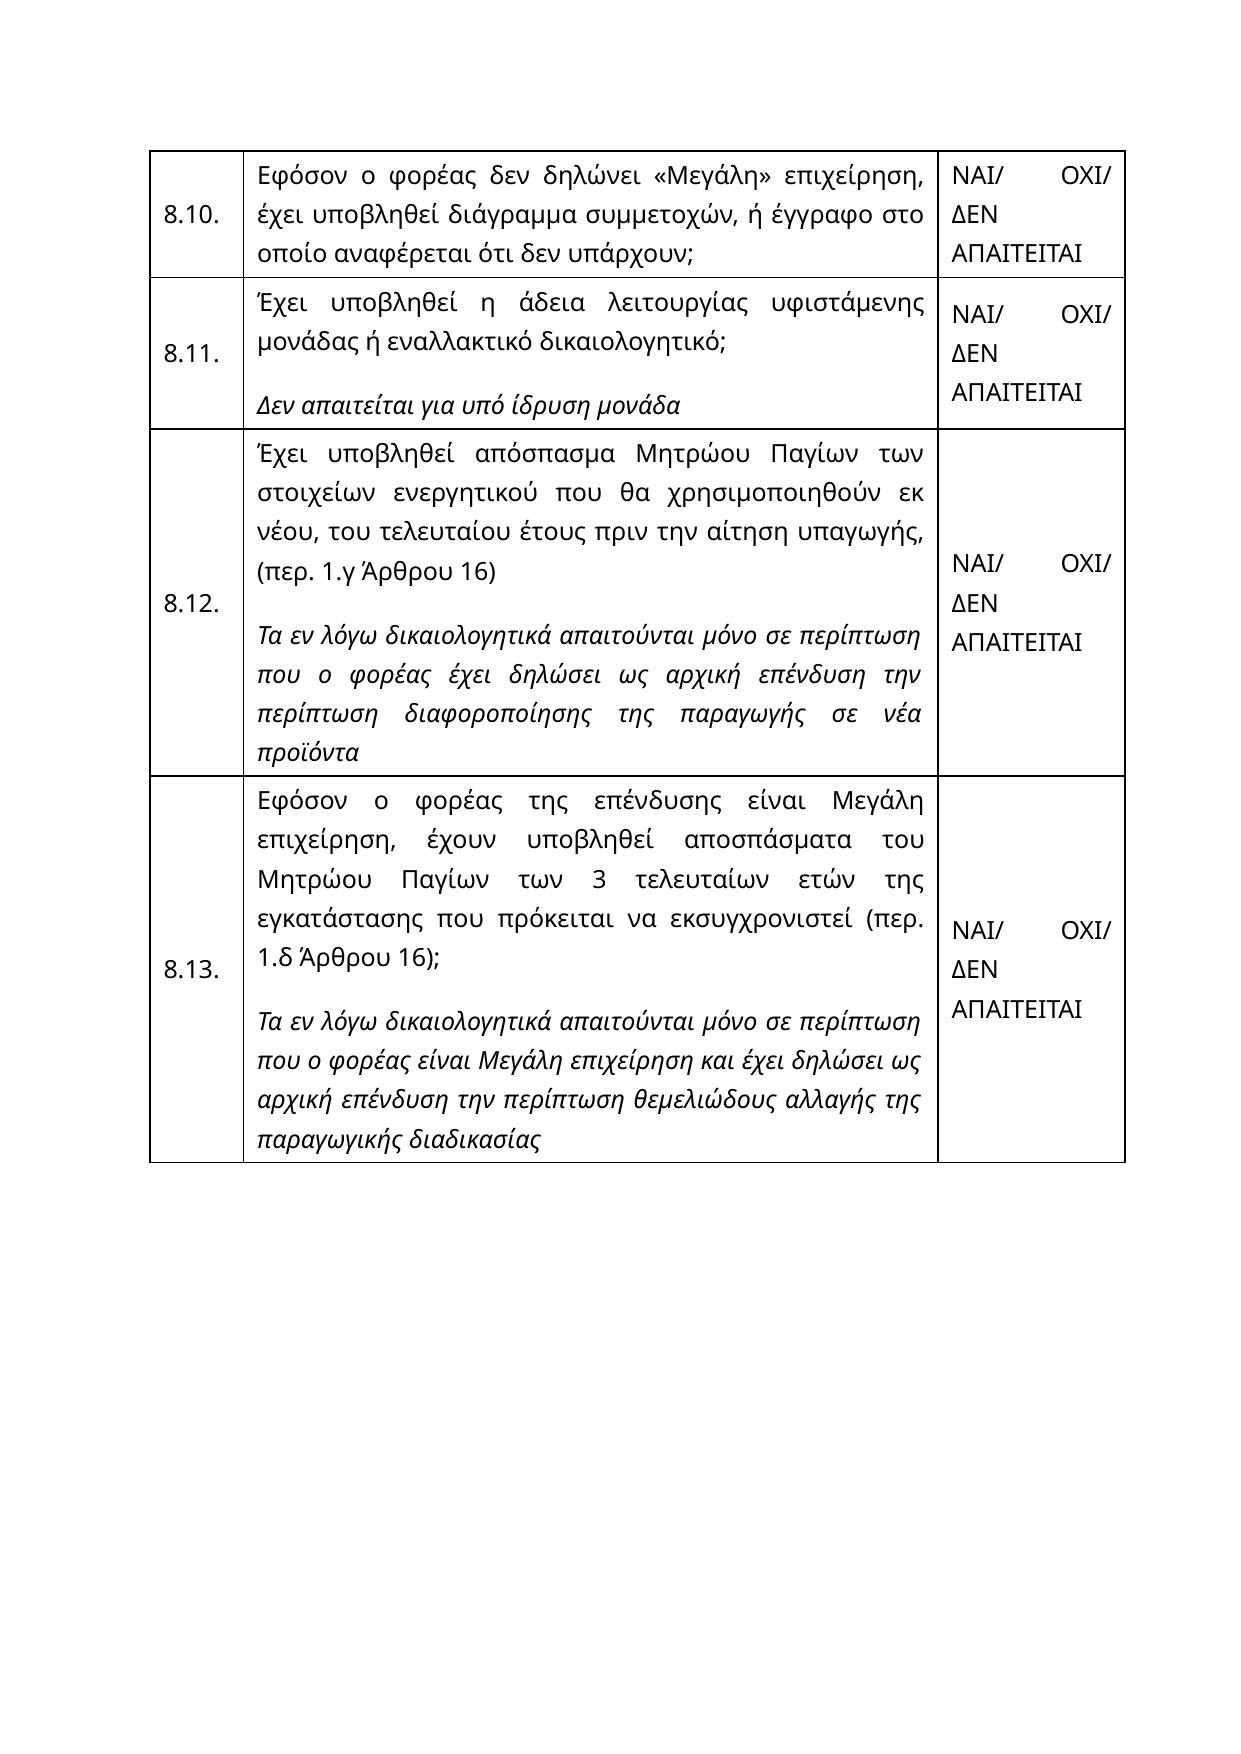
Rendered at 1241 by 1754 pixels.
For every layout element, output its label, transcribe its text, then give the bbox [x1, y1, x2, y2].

table_cell ΝΑΙ/ ΟΧΙ/ ΔΕΝ ΑΠΑΙΤΕΙΤΑΙ [939, 430, 1124, 775]
table_cell ΝΑΙ/ ΟΧΙ/ ΔΕΝ ΑΠΑΙΤΕΙΤΑΙ [939, 152, 1124, 276]
table_cell Εφόσον ο φορέας της επένδυσης είναι Μεγάλη επιχείρηση, έχουν υποβληθεί αποσπάσματα του Μητρώου Παγίων των 3 τελευταίων ετών της εγκατάστασης που πρόκειται να εκσυγχρονιστεί (περ. 1.δ Άρθρου 16); Τα εν λόγω δικαιολογητικά απαιτούνται μόνο σε περίπτωση που ο φορέας είναι Μεγάλη επιχείρηση και έχει δηλώσει ως αρχική επένδυση την περίπτωση θεμελιώδους αλλαγής της παραγωγικής διαδικασίας [244, 777, 937, 1162]
table_cell ΝΑΙ/ ΟΧΙ/ ΔΕΝ ΑΠΑΙΤΕΙΤΑΙ [939, 777, 1124, 1162]
table_cell Έχει υποβληθεί απόσπασμα Μητρώου Παγίων των στοιχείων ενεργητικού που θα χρησιμοποιηθούν εκ νέου, του τελευταίου έτους πριν την αίτηση υπαγωγής, (περ. 1.γ Άρθρου 16) Τα εν λόγω δικαιολογητικά απαιτούνται μόνο σε περίπτωση που ο φορέας έχει δηλώσει ως αρχική επένδυση την περίπτωση διαφοροποίησης της παραγωγής σε νέα προϊόντα [244, 430, 937, 775]
table_cell 8.12. [151, 430, 243, 775]
table_cell Εφόσον ο φορέας δεν δηλώνει «Μεγάλη» επιχείρηση, έχει υποβληθεί διάγραμμα συμμετοχών, ή έγγραφο στο οποίο αναφέρεται ότι δεν υπάρχουν; [244, 152, 937, 276]
table_cell ΝΑΙ/ ΟΧΙ/ ΔΕΝ ΑΠΑΙΤΕΙΤΑΙ [939, 278, 1124, 428]
table_cell 8.13. [151, 777, 243, 1162]
table_cell Έχει υποβληθεί η άδεια λειτουργίας υφιστάμενης μονάδας ή εναλλακτικό δικαιολογητικό; Δεν απαιτείται για υπό ίδρυση μονάδα [244, 278, 937, 428]
table_cell 8.11. [151, 278, 243, 428]
table_cell 8.10. [151, 152, 243, 276]
